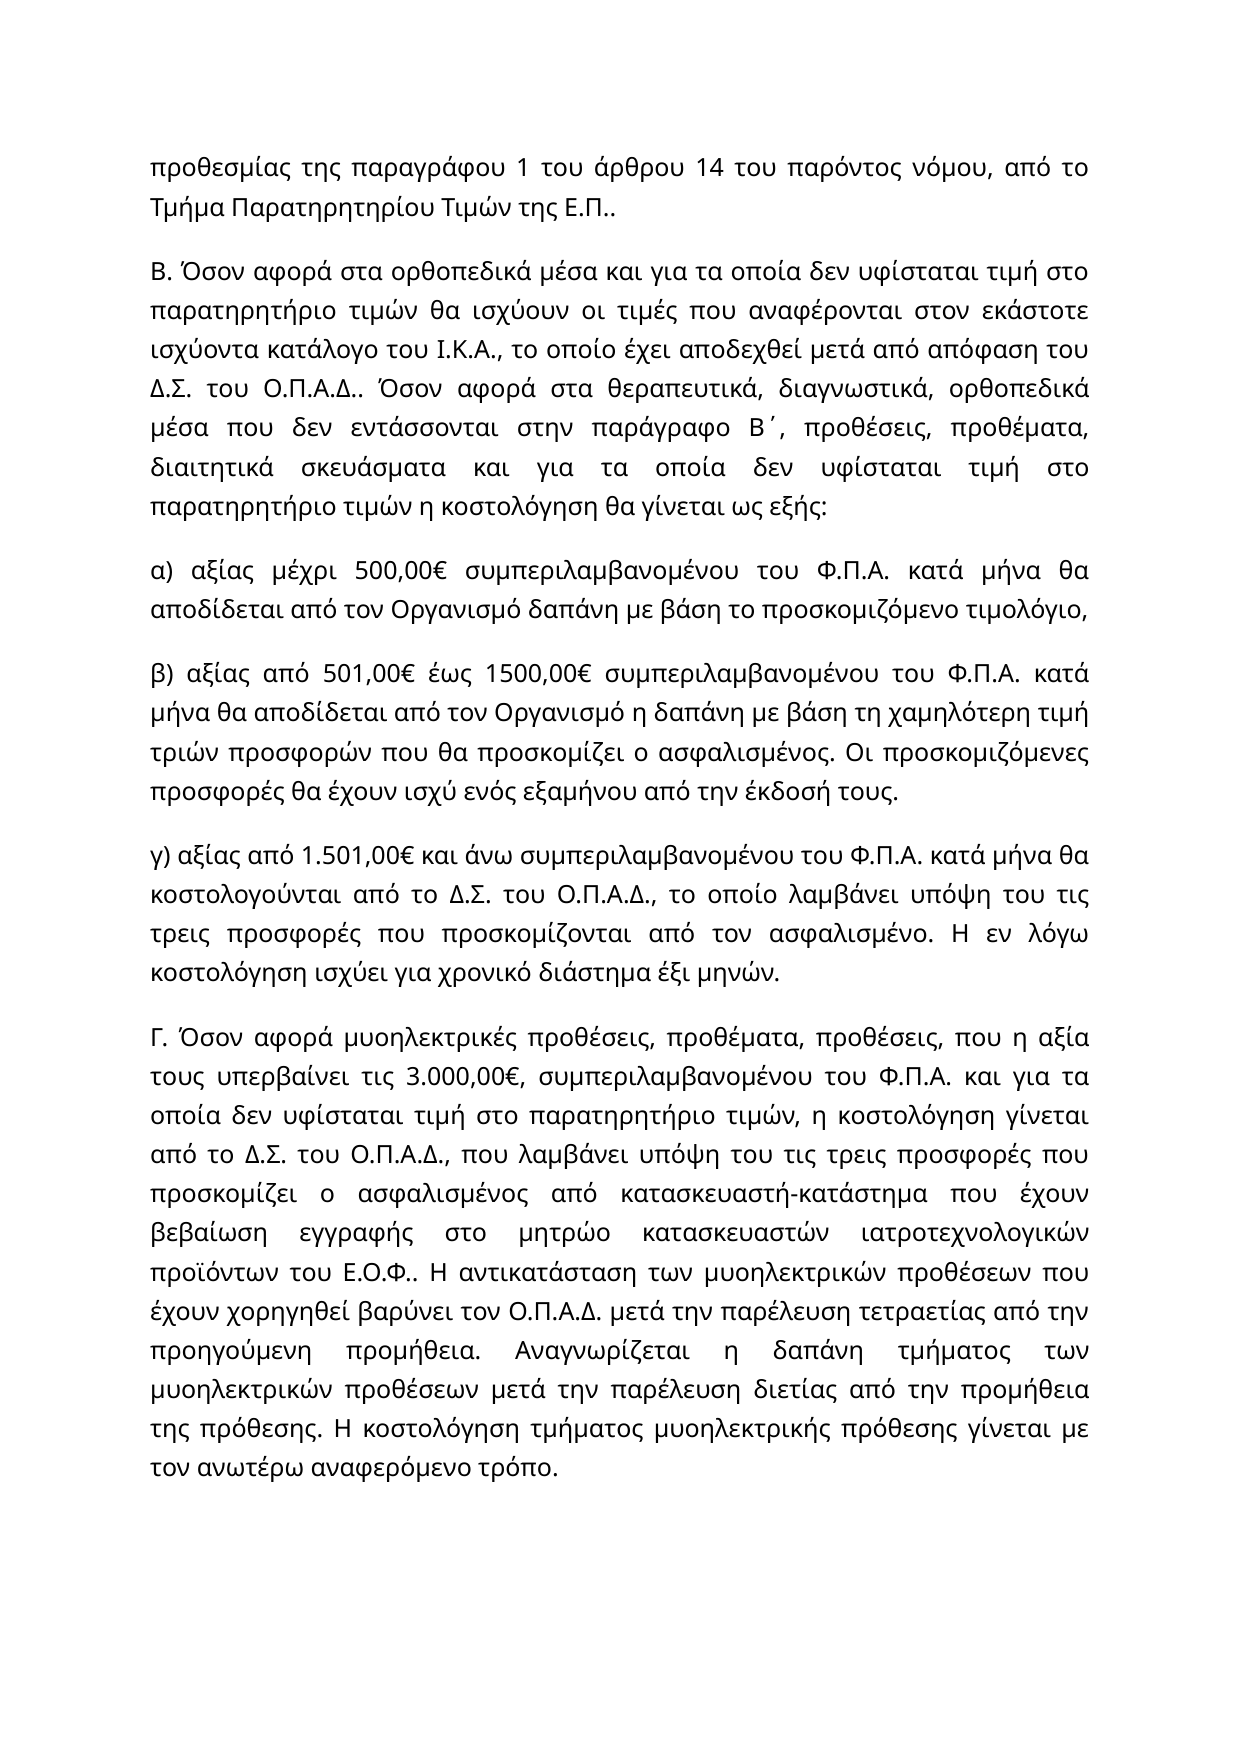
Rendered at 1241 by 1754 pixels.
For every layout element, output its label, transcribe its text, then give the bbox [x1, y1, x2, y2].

text προθεσμίας της παραγράφου 1 του άρθρου 14 του παρόντος νόμου, από το Τμήμα Παρατηρητηρίου Τιμών της Ε.Π.. [150, 150, 1090, 223]
text Γ. Όσον αφορά μυοηλεκτρικές προθέσεις, προθέματα, προθέσεις, που η αξία τους υπερβαίνει τις 3.000,00€, συμπεριλαμβανομένου του Φ.Π.Α. και για τα οποία δεν υφίσταται τιμή στο παρατηρητήριο τιμών, η κοστολόγηση γίνεται από το Δ.Σ. του Ο.Π.Α.Δ., που λαμβάνει υπόψη του τις τρεις προσφορές που προσκομίζει ο ασφαλισμένος από κατασκευαστή-κατάστημα που έχουν βεβαίωση εγγραφής στο μητρώο κατασκευαστών ιατροτεχνολογικών προϊόντων του Ε.Ο.Φ.. Η αντικατάσταση των μυοηλεκτρικών προθέσεων που έχουν χορηγηθεί βαρύνει τον Ο.Π.Α.Δ. μετά την παρέλευση τετραετίας από την προηγούμενη προμήθεια. Αναγνωρίζεται η δαπάνη τμήματος των μυοηλεκτρικών προθέσεων μετά την παρέλευση διετίας από την προμήθεια της πρόθεσης. Η κοστολόγηση τμήματος μυοηλεκτρικής πρόθεσης γίνεται με τον ανωτέρω αναφερόμενο τρόπο. [150, 1019, 1090, 1484]
text Β. Όσον αφορά στα ορθοπεδικά μέσα και για τα οποία δεν υφίσταται τιμή στο παρατηρητήριο τιμών θα ισχύουν οι τιμές που αναφέρονται στον εκάστοτε ισχύοντα κατάλογο του Ι.Κ.Α., το οποίο έχει αποδεχθεί μετά από απόφαση του Δ.Σ. του Ο.Π.Α.Δ.. Όσον αφορά στα θεραπευτικά, διαγνωστικά, ορθοπεδικά μέσα που δεν εντάσσονται στην παράγραφο Β΄, προθέσεις, προθέματα, διαιτητικά σκευάσματα και για τα οποία δεν υφίσταται τιμή στο παρατηρητήριο τιμών η κοστολόγηση θα γίνεται ως εξής: [150, 253, 1090, 522]
text β) αξίας από 501,00€ έως 1500,00€ συμπεριλαμβανομένου του Φ.Π.Α. κατά μήνα θα αποδίδεται από τον Οργανισμό η δαπάνη με βάση τη χαμηλότερη τιμή τριών προσφορών που θα προσκομίζει ο ασφαλισμένος. Οι προσκομιζόμενες προσφορές θα έχουν ισχύ ενός εξαμήνου από την έκδοσή τους. [150, 656, 1090, 807]
text γ) αξίας από 1.501,00€ και άνω συμπεριλαμβανομένου του Φ.Π.Α. κατά μήνα θα κοστολογούνται από το Δ.Σ. του Ο.Π.Α.Δ., το οποίο λαμβάνει υπόψη του τις τρεις προσφορές που προσκομίζονται από τον ασφαλισμένο. Η εν λόγω κοστολόγηση ισχύει για χρονικό διάστημα έξι μηνών. [150, 837, 1090, 989]
text α) αξίας μέχρι 500,00€ συμπεριλαμβανομένου του Φ.Π.Α. κατά μήνα θα αποδίδεται από τον Οργανισμό δαπάνη με βάση το προσκομιζόμενο τιμολόγιο, [150, 552, 1090, 626]
